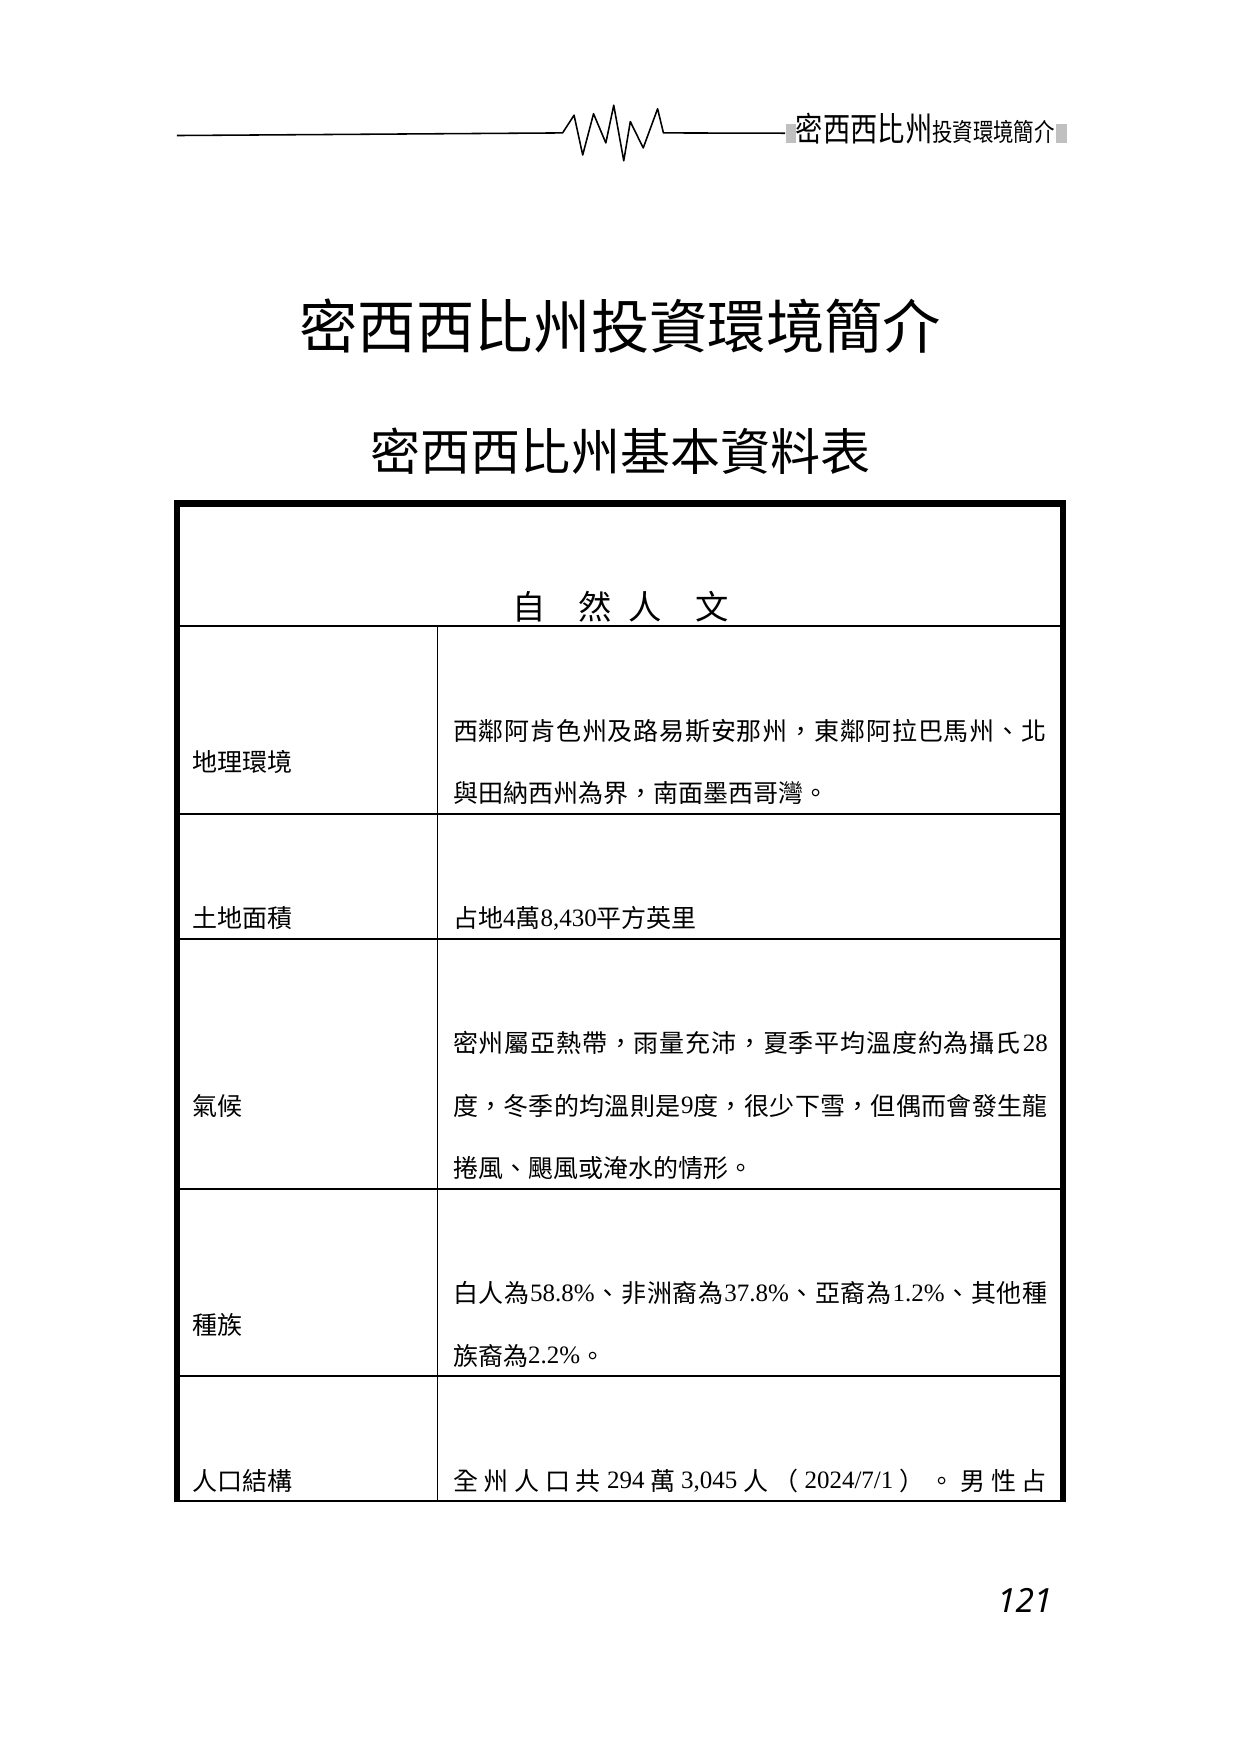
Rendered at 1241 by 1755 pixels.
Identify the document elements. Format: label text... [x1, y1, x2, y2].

table_cell 地理環境 [180, 627, 437, 813]
table_cell 白人為58.8%、非洲裔為37.8%、亞裔為1.2%、其他種族裔為2.2%。 [438, 1190, 1060, 1375]
table_cell 西鄰阿肯色州及路易斯安那州，東鄰阿拉巴馬州、北與田納西州為界，南面墨西哥灣。 [438, 627, 1060, 813]
table_cell 土地面積 [180, 815, 437, 938]
table_header 自 然 人 文 [180, 507, 1060, 625]
table_cell 種族 [180, 1190, 437, 1375]
table_cell 密州屬亞熱帶，雨量充沛，夏季平均溫度約為攝氏28度，冬季的均溫則是9度，很少下雪，但偶而會發生龍捲風、颶風或淹水的情形。 [438, 940, 1060, 1188]
table_cell 氣候 [180, 940, 437, 1188]
text 密西西比州基本資料表 [177, 375, 1063, 500]
table_cell 全州人口共294萬3,045人（2024/7/1）。男性占 [438, 1377, 1060, 1500]
text 密西西比州投資環境簡介 [177, 250, 1063, 375]
table_cell 占地4萬8,430平方英里 [438, 815, 1060, 938]
table_cell 人口結構 [180, 1377, 437, 1500]
